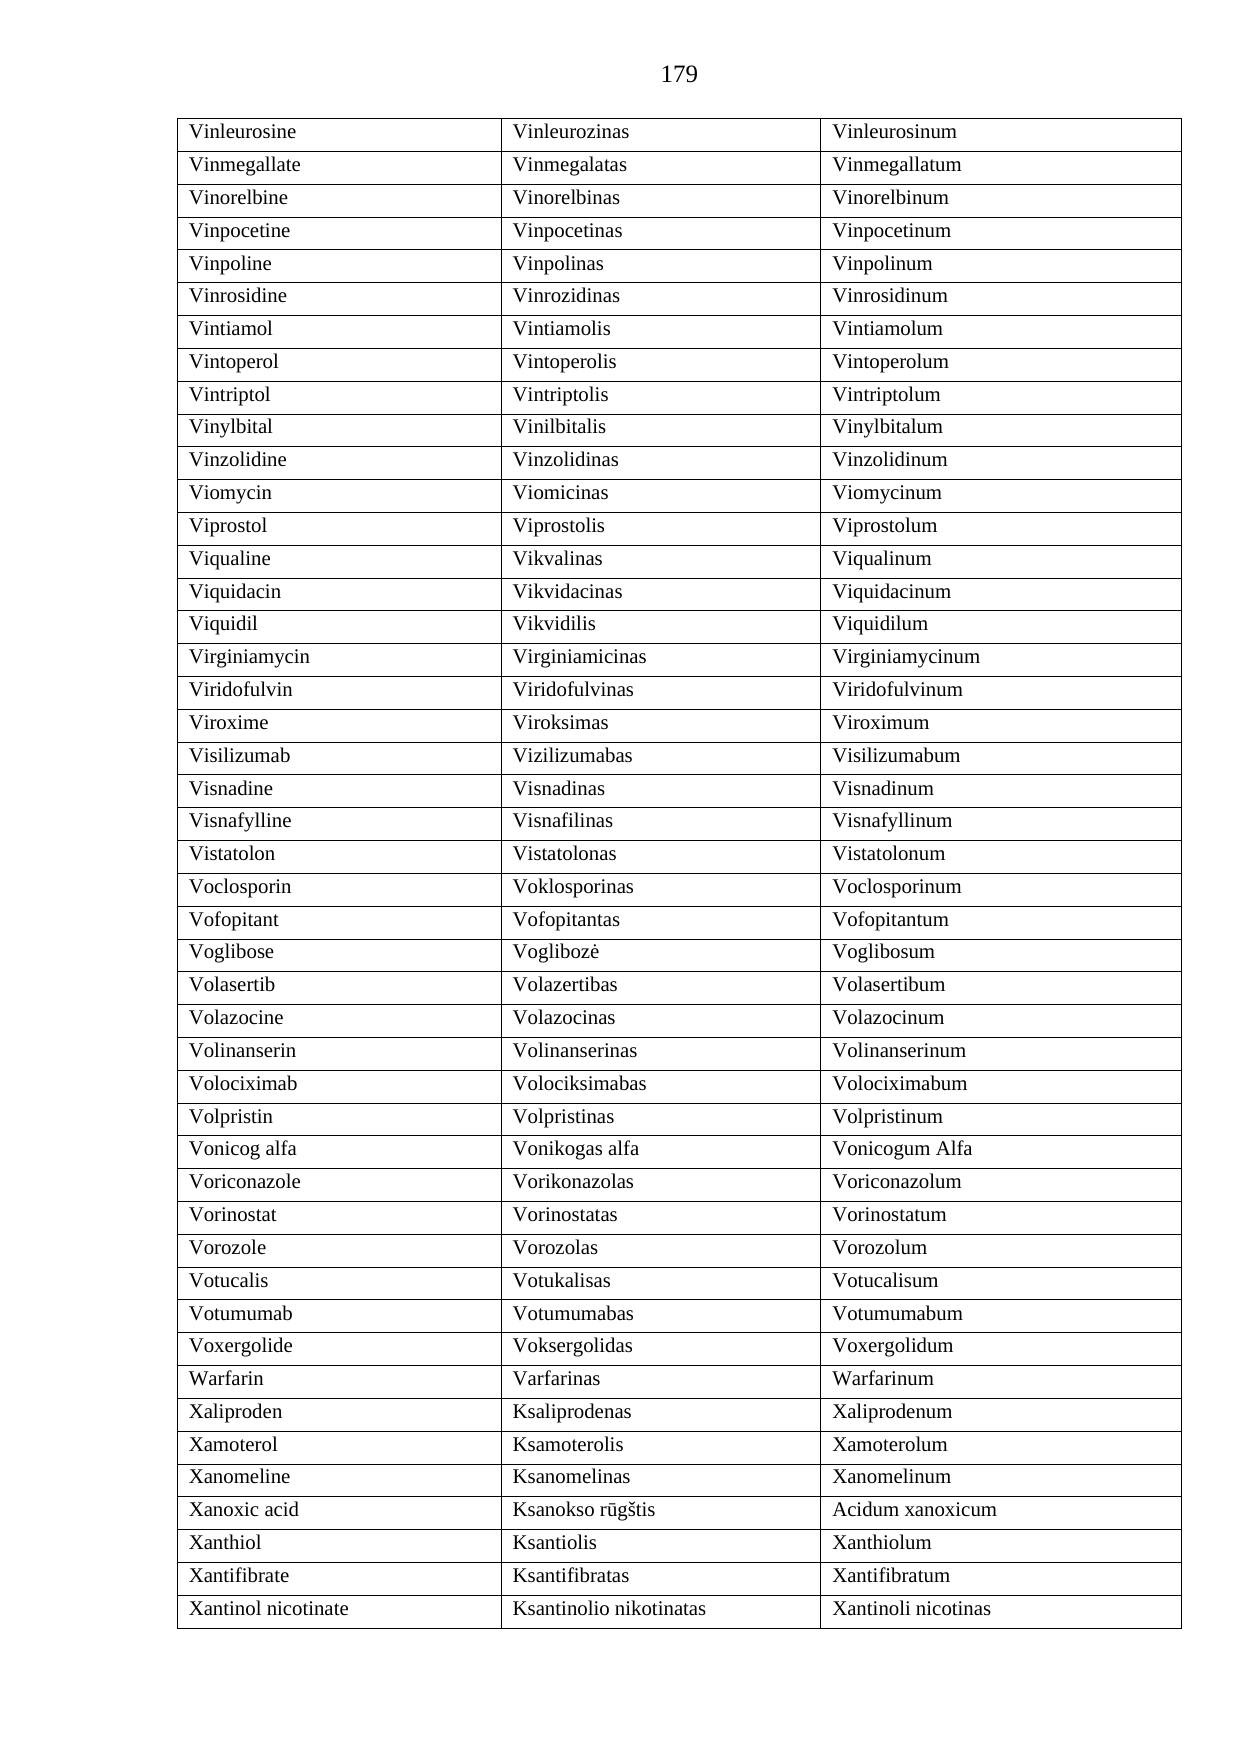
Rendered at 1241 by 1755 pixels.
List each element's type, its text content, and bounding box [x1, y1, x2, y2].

table_cell Virginiamycinum [821, 644, 1181, 676]
table_cell Visnadinas [502, 775, 820, 807]
table_cell Xantinol nicotinate [178, 1596, 501, 1627]
table_cell Ksantinolio nikotinatas [502, 1596, 820, 1627]
table_cell Viroxime [178, 710, 501, 742]
table_cell Xanomelinum [821, 1465, 1181, 1496]
table_cell Vonicog alfa [178, 1136, 501, 1168]
table_cell Volazocinum [821, 1005, 1181, 1037]
table_cell Xantifibratum [821, 1563, 1181, 1595]
table_cell Vintoperolum [821, 349, 1181, 381]
table_cell Visnadinum [821, 775, 1181, 807]
table_cell Vikvidilis [502, 611, 820, 643]
table_cell Vonicogum Alfa [821, 1136, 1181, 1168]
table_cell Viomicinas [502, 480, 820, 512]
table_cell Visnadine [178, 775, 501, 807]
table_cell Viomycinum [821, 480, 1181, 512]
table_cell Varfarinas [502, 1366, 820, 1398]
table_cell Vorozole [178, 1235, 501, 1267]
table_cell Xanthiolum [821, 1530, 1181, 1562]
table_cell Vistatolon [178, 841, 501, 873]
table_cell Vinorelbinum [821, 185, 1181, 217]
table_cell Viquidilum [821, 611, 1181, 643]
table_cell Viprostol [178, 513, 501, 545]
table_cell Vofopitantum [821, 907, 1181, 938]
table_cell Votumumabum [821, 1300, 1181, 1332]
table_cell Vinpolinum [821, 250, 1181, 282]
table_cell Ksantifibratas [502, 1563, 820, 1595]
table_cell Vistatolonum [821, 841, 1181, 873]
table_cell Vinorelbine [178, 185, 501, 217]
table_cell Vorozolas [502, 1235, 820, 1267]
table_cell Vinylbital [178, 415, 501, 446]
table_cell Voclosporinum [821, 874, 1181, 906]
table_cell Vinilbitalis [502, 415, 820, 446]
table_cell Vintoperolis [502, 349, 820, 381]
table_cell Visilizumabum [821, 743, 1181, 774]
table_cell Voglibose [178, 940, 501, 971]
table_cell Vinrozidinas [502, 283, 820, 315]
table_cell Votucalis [178, 1268, 501, 1299]
table_cell Vistatolonas [502, 841, 820, 873]
table_cell Visnafyllinum [821, 808, 1181, 840]
table_cell Vofopitant [178, 907, 501, 938]
table_cell Ksanokso rūgštis [502, 1497, 820, 1529]
table_cell Votumumabas [502, 1300, 820, 1332]
table_cell Vinrosidine [178, 283, 501, 315]
table_cell Viqualine [178, 546, 501, 577]
table_cell Volazertibas [502, 972, 820, 1004]
table_cell Vinmegalatas [502, 152, 820, 184]
table_cell Vizilizumabas [502, 743, 820, 774]
table_cell Vinpocetine [178, 218, 501, 249]
table_cell Ksanomelinas [502, 1465, 820, 1496]
table_cell Volinanserinum [821, 1038, 1181, 1070]
table_cell Xantinoli nicotinas [821, 1596, 1181, 1627]
table_cell Warfarin [178, 1366, 501, 1398]
table_cell Acidum xanoxicum [821, 1497, 1181, 1529]
table_cell Xaliprodenum [821, 1399, 1181, 1431]
table_cell Virginiamycin [178, 644, 501, 676]
table_cell Xaliproden [178, 1399, 501, 1431]
table_cell Viridofulvinas [502, 677, 820, 709]
table_cell Votukalisas [502, 1268, 820, 1299]
table_cell Xantifibrate [178, 1563, 501, 1595]
table_cell Warfarinum [821, 1366, 1181, 1398]
table_cell Vinrosidinum [821, 283, 1181, 315]
table_cell Volinanserinas [502, 1038, 820, 1070]
table_cell Volazocine [178, 1005, 501, 1037]
table_cell Vinzolidinum [821, 447, 1181, 479]
table_cell Vinmegallatum [821, 152, 1181, 184]
table_cell Vinleurosine [178, 119, 501, 151]
table_cell Vinleurosinum [821, 119, 1181, 151]
table_cell Ksaliprodenas [502, 1399, 820, 1431]
table_cell Vinpolinas [502, 250, 820, 282]
table_cell Xanoxic acid [178, 1497, 501, 1529]
table_cell Virginiamicinas [502, 644, 820, 676]
table_cell Voxergolidum [821, 1333, 1181, 1365]
table_cell Volociximab [178, 1071, 501, 1102]
table_cell Voksergolidas [502, 1333, 820, 1365]
table_cell Vonikogas alfa [502, 1136, 820, 1168]
table_cell Vintriptol [178, 382, 501, 413]
table_cell Voxergolide [178, 1333, 501, 1365]
table_cell Xanomeline [178, 1465, 501, 1496]
table_cell Volpristin [178, 1104, 501, 1135]
table_cell Voglibosum [821, 940, 1181, 971]
table_cell Vintoperol [178, 349, 501, 381]
table_cell Vinylbitalum [821, 415, 1181, 446]
table_cell Visnafilinas [502, 808, 820, 840]
table_cell Vorikonazolas [502, 1169, 820, 1201]
table_cell Vofopitantas [502, 907, 820, 938]
table_cell Viprostolum [821, 513, 1181, 545]
table_cell Volazocinas [502, 1005, 820, 1037]
table_cell Visnafylline [178, 808, 501, 840]
table_cell Viquidacin [178, 579, 501, 610]
table_cell Vintriptolis [502, 382, 820, 413]
table_cell Visilizumab [178, 743, 501, 774]
table_cell Vikvalinas [502, 546, 820, 577]
table_cell Voklosporinas [502, 874, 820, 906]
table_cell Vintiamolum [821, 316, 1181, 348]
table_cell Viqualinum [821, 546, 1181, 577]
table_cell Vintriptolum [821, 382, 1181, 413]
table_cell Volpristinum [821, 1104, 1181, 1135]
table_cell Vinorelbinas [502, 185, 820, 217]
table_cell Volasertibum [821, 972, 1181, 1004]
table_cell Voglibozė [502, 940, 820, 971]
table_cell Voriconazolum [821, 1169, 1181, 1201]
table_cell Volociximabum [821, 1071, 1181, 1102]
table_cell Viroximum [821, 710, 1181, 742]
table_cell Ksantiolis [502, 1530, 820, 1562]
table_cell Vinzolidine [178, 447, 501, 479]
table_cell Viridofulvinum [821, 677, 1181, 709]
table_cell Xanthiol [178, 1530, 501, 1562]
table_cell Volasertib [178, 972, 501, 1004]
table_cell Volociksimabas [502, 1071, 820, 1102]
table_cell Vinleurozinas [502, 119, 820, 151]
table_cell Xamoterolum [821, 1432, 1181, 1463]
table_cell Vinpocetinum [821, 218, 1181, 249]
table_cell Volinanserin [178, 1038, 501, 1070]
table_cell Viprostolis [502, 513, 820, 545]
table_cell Ksamoterolis [502, 1432, 820, 1463]
table_cell Vinpocetinas [502, 218, 820, 249]
table_cell Vorinostatum [821, 1202, 1181, 1234]
table_cell Xamoterol [178, 1432, 501, 1463]
table_cell Vintiamol [178, 316, 501, 348]
table_cell Vorozolum [821, 1235, 1181, 1267]
table_cell Vinmegallate [178, 152, 501, 184]
table_cell Viridofulvin [178, 677, 501, 709]
table_cell Vorinostatas [502, 1202, 820, 1234]
table_cell Viomycin [178, 480, 501, 512]
table_cell Vikvidacinas [502, 579, 820, 610]
table_cell Votucalisum [821, 1268, 1181, 1299]
table_cell Viquidacinum [821, 579, 1181, 610]
table_cell Viquidil [178, 611, 501, 643]
table_cell Vinzolidinas [502, 447, 820, 479]
table_cell Volpristinas [502, 1104, 820, 1135]
table_cell Vinpoline [178, 250, 501, 282]
table_cell Viroksimas [502, 710, 820, 742]
table_cell Voclosporin [178, 874, 501, 906]
table_cell Vorinostat [178, 1202, 501, 1234]
table_cell Voriconazole [178, 1169, 501, 1201]
table_cell Vintiamolis [502, 316, 820, 348]
table_cell Votumumab [178, 1300, 501, 1332]
